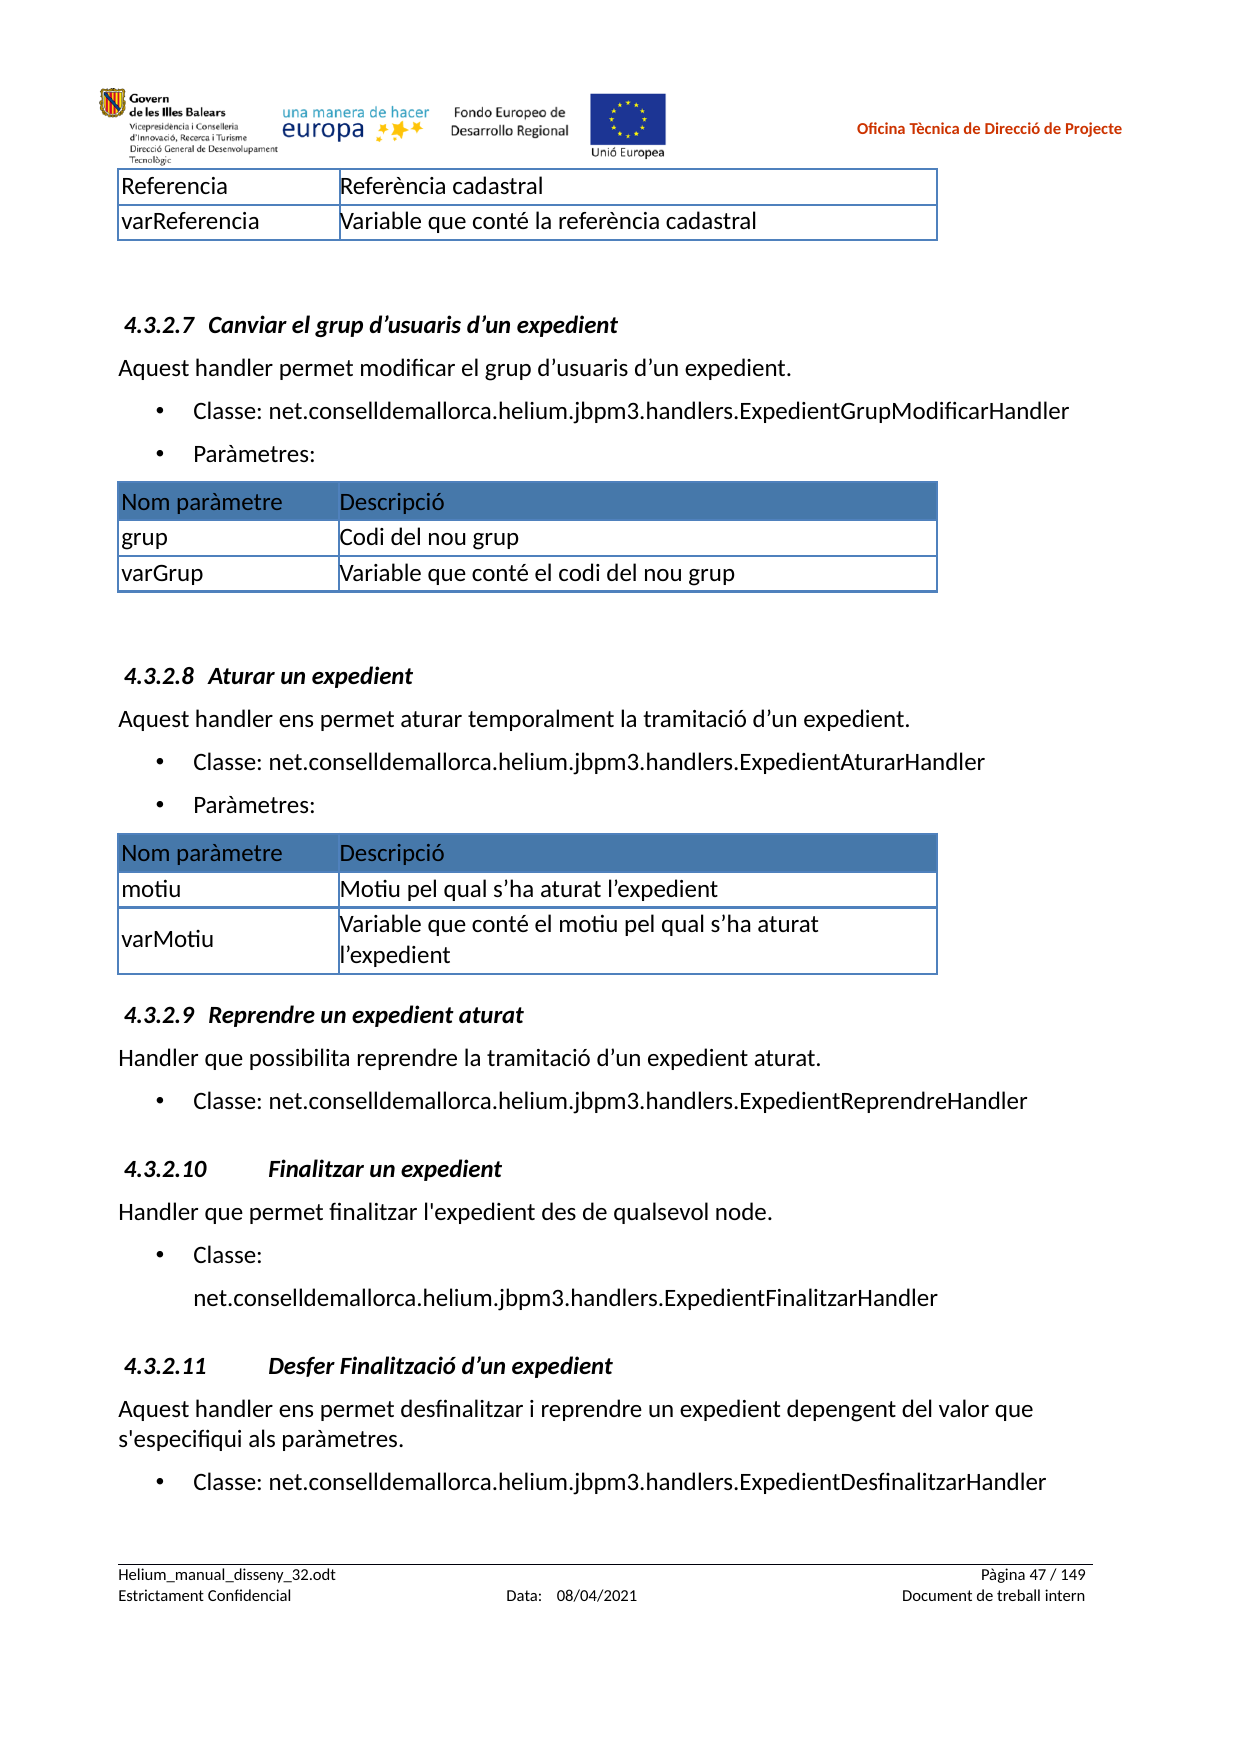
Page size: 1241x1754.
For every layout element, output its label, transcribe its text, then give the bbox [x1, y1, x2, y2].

list Classe: net.conselldemallorca.helium.jbpm3.handlers.ExpedientReprendreHandler [156, 1085, 1122, 1116]
list Classe: net.conselldemallorca.helium.jbpm3.handlers.ExpedientDesfinalitzarHandler [156, 1467, 1122, 1497]
subtitle Aturar un expedient [118, 661, 1122, 691]
table_cell varGrup [119, 557, 338, 590]
table_cell varMotiu [119, 909, 338, 972]
table_cell Codi del nou grup [340, 521, 936, 555]
subtitle Desfer Finalització d’un expedient [118, 1350, 1122, 1381]
table_cell grup [119, 521, 338, 555]
subtitle Canviar el grup d’usuaris d’un expedient [118, 309, 1122, 339]
subtitle Reprendre un expedient aturat [118, 999, 1122, 1030]
table_cell Referència cadastral [341, 170, 936, 203]
table_cell Variable que conté el motiu pel qual s’ha aturat l’expedient [340, 909, 936, 972]
table_cell Variable que conté la referència cadastral [341, 206, 936, 239]
list Classe: net.conselldemallorca.helium.jbpm3.handlers.ExpedientAturarHandler [156, 746, 1122, 777]
table_cell Variable que conté el codi del nou grup [340, 557, 936, 590]
text Aquest handler ens permet aturar temporalment la tramitació d’un expedient. [118, 703, 1122, 734]
text Handler que permet finalitzar l'expedient des de qualsevol node. [118, 1196, 1122, 1227]
table_cell varReferencia [119, 206, 339, 239]
text Handler que possibilita reprendre la tramitació d’un expedient aturat. [118, 1042, 1122, 1073]
list Paràmetres: [156, 438, 1122, 468]
text Aquest handler permet modificar el grup d’usuaris d’un expedient. [118, 352, 1122, 382]
table_cell Motiu pel qual s’ha aturat l’expedient [340, 873, 936, 906]
list Classe: net.conselldemallorca.helium.jbpm3.handlers.ExpedientGrupModificarHandler [156, 395, 1122, 425]
subtitle Finalitzar un expedient [118, 1153, 1122, 1184]
table_header Descripció [340, 835, 936, 871]
table_cell Referencia [119, 170, 339, 203]
table_header Nom paràmetre [119, 835, 338, 871]
table_header Descripció [340, 483, 936, 519]
picture [99, 87, 668, 166]
list Paràmetres: [156, 789, 1122, 820]
text Aquest handler ens permet desfinalitzar i reprendre un expedient depengent del valor que s'especifiqui als paràmetres. [118, 1393, 1122, 1454]
table_header Nom paràmetre [119, 483, 338, 519]
list net.conselldemallorca.helium.jbpm3.handlers.ExpedientFinalitzarHandler [156, 1282, 1122, 1313]
list Classe: [156, 1239, 1122, 1270]
table_cell motiu [119, 873, 338, 906]
